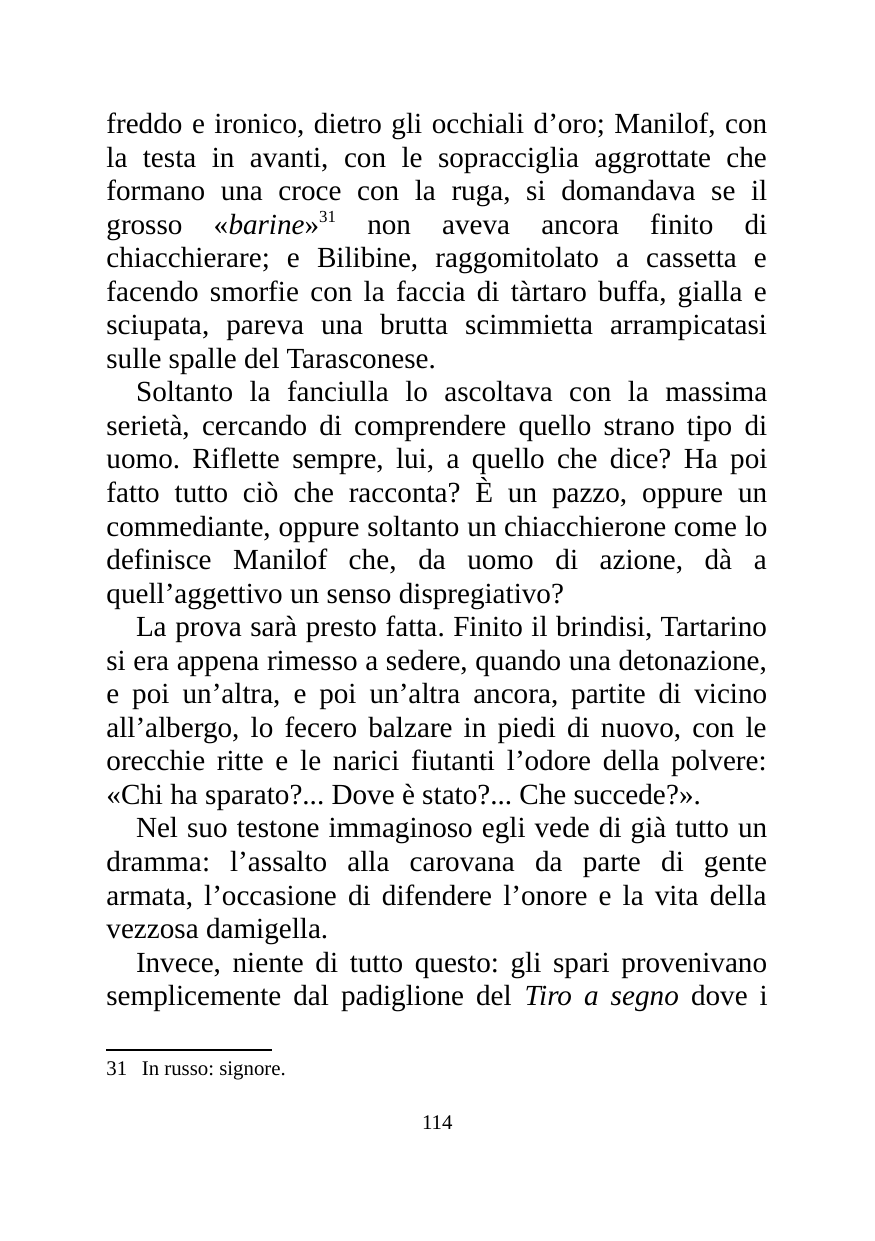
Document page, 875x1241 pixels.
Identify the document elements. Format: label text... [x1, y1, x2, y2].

text Invece, niente di tutto questo: gli spari provenivano semplicemente dal padiglione del Tiro a segno dove i [106, 945, 768, 1012]
text Soltanto la fanciulla lo ascoltava con la massima serietà, cercando di comprendere quello strano tipo di uomo. Riflette sempre, lui, a quello che dice? Ha poi fatto tutto ciò che racconta? È un pazzo, oppure un commediante, oppure soltanto un chiacchierone come lo definisce Manilof che, da uomo di azione, dà a quell’aggettivo un senso dispregiativo? [106, 374, 768, 609]
text freddo e ironico, dietro gli occhiali d’oro; Manilof, con la testa in avanti, con le sopracciglia aggrottate che formano una croce con la ruga, si domandava se il grosso «barine» non aveva ancora finito di chiacchierare; e Bilibine, raggomitolato a cassetta e facendo smorfie con la faccia di tàrtaro buffa, gialla e sciupata, pareva una brutta scimmietta arrampicatasi sulle spalle del Tarasconese. [106, 106, 768, 374]
text In russo: signore. [106, 1056, 768, 1080]
text La prova sarà presto fatta. Finito il brindisi, Tartarino si era appena rimesso a sedere, quando una detonazione, e poi un’altra, e poi un’altra ancora, partite di vicino all’albergo, lo fecero balzare in piedi di nuovo, con le orecchie ritte e le narici fiutanti l’odore della polvere: «Chi ha sparato?... Dove è stato?... Che succede?». [106, 609, 768, 811]
text Nel suo testone immaginoso egli vede di già tutto un dramma: l’assalto alla carovana da parte di gente armata, l’occasione di difendere l’onore e la vita della vezzosa damigella. [106, 811, 768, 945]
